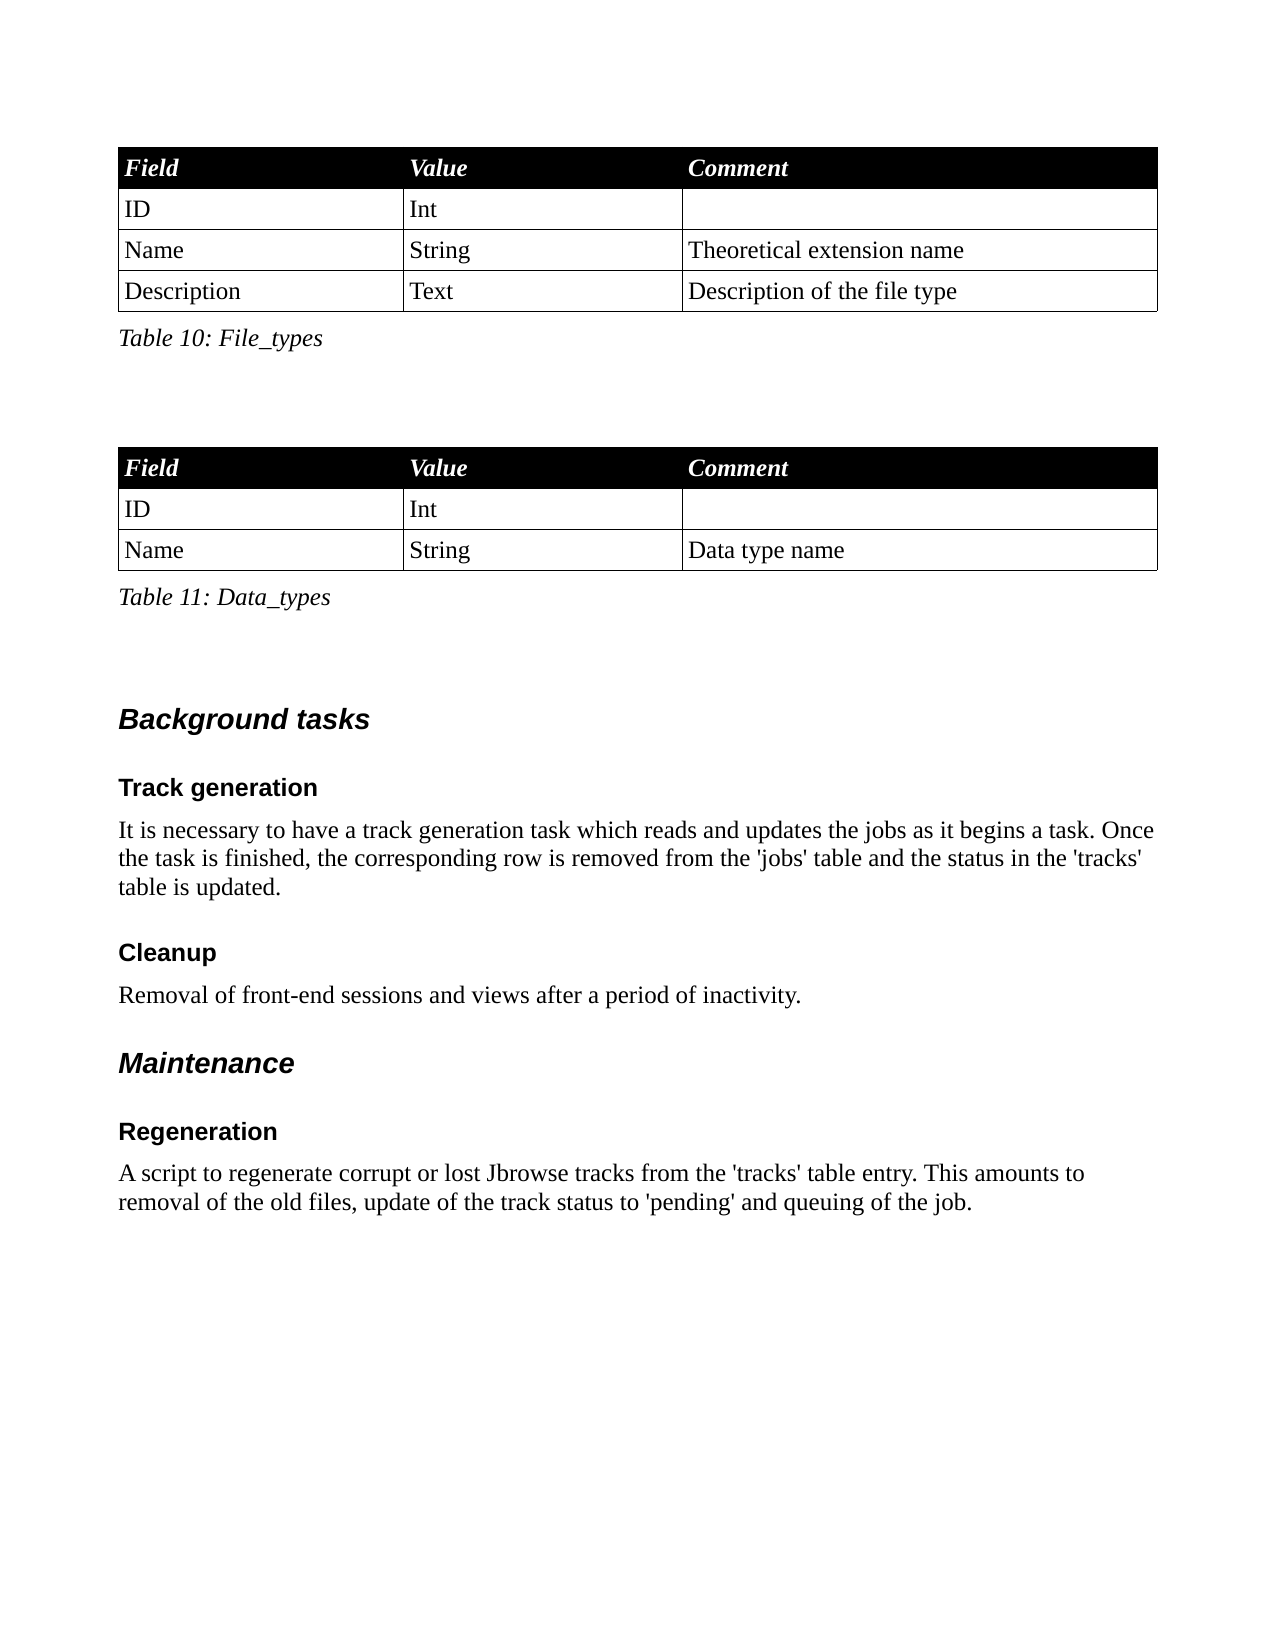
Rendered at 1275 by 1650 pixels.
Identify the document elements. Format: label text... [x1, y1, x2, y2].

table_header Comment [683, 148, 1157, 188]
table_cell ID [119, 489, 403, 529]
subtitle Regeneration [118, 1117, 1157, 1146]
table_cell Int [404, 489, 682, 529]
table_cell Int [404, 189, 682, 229]
text A script to regenerate corrupt or lost Jbrowse tracks from the 'tracks' table entry. This amounts to removal of the old files, update of the track status to 'pending' and queuing of the job. [118, 1158, 1157, 1216]
subtitle Maintenance [118, 1046, 1157, 1079]
subtitle Background tasks [118, 702, 1157, 736]
table_cell [683, 189, 1157, 229]
table_cell String [404, 530, 682, 570]
table_cell Name [119, 230, 403, 270]
table_header Field [119, 148, 403, 188]
table_cell Name [119, 530, 403, 570]
table_cell [683, 489, 1157, 529]
text Removal of front-end sessions and views after a period of inactivity. [118, 980, 1157, 1008]
table_header Value [404, 448, 682, 488]
table_header Field [119, 448, 403, 488]
subtitle Cleanup [118, 938, 1157, 967]
table_cell Data type name [683, 530, 1157, 570]
text Table 10: File_types [118, 323, 1157, 352]
table_header Value [404, 148, 682, 188]
text It is necessary to have a track generation task which reads and updates the jobs as it begins a task. Once the task is finished, the corresponding row is removed from the 'jobs' table and the status in the 'tracks' table is updated. [118, 815, 1157, 901]
text Table 11: Data_types [118, 582, 1157, 611]
subtitle Track generation [118, 773, 1157, 802]
table_cell ID [119, 189, 403, 229]
table_header Comment [683, 448, 1157, 488]
table_cell Text [404, 271, 682, 311]
table_cell Description [119, 271, 403, 311]
table_cell Theoretical extension name [683, 230, 1157, 270]
table_cell String [404, 230, 682, 270]
table_cell Description of the file type [683, 271, 1157, 311]
